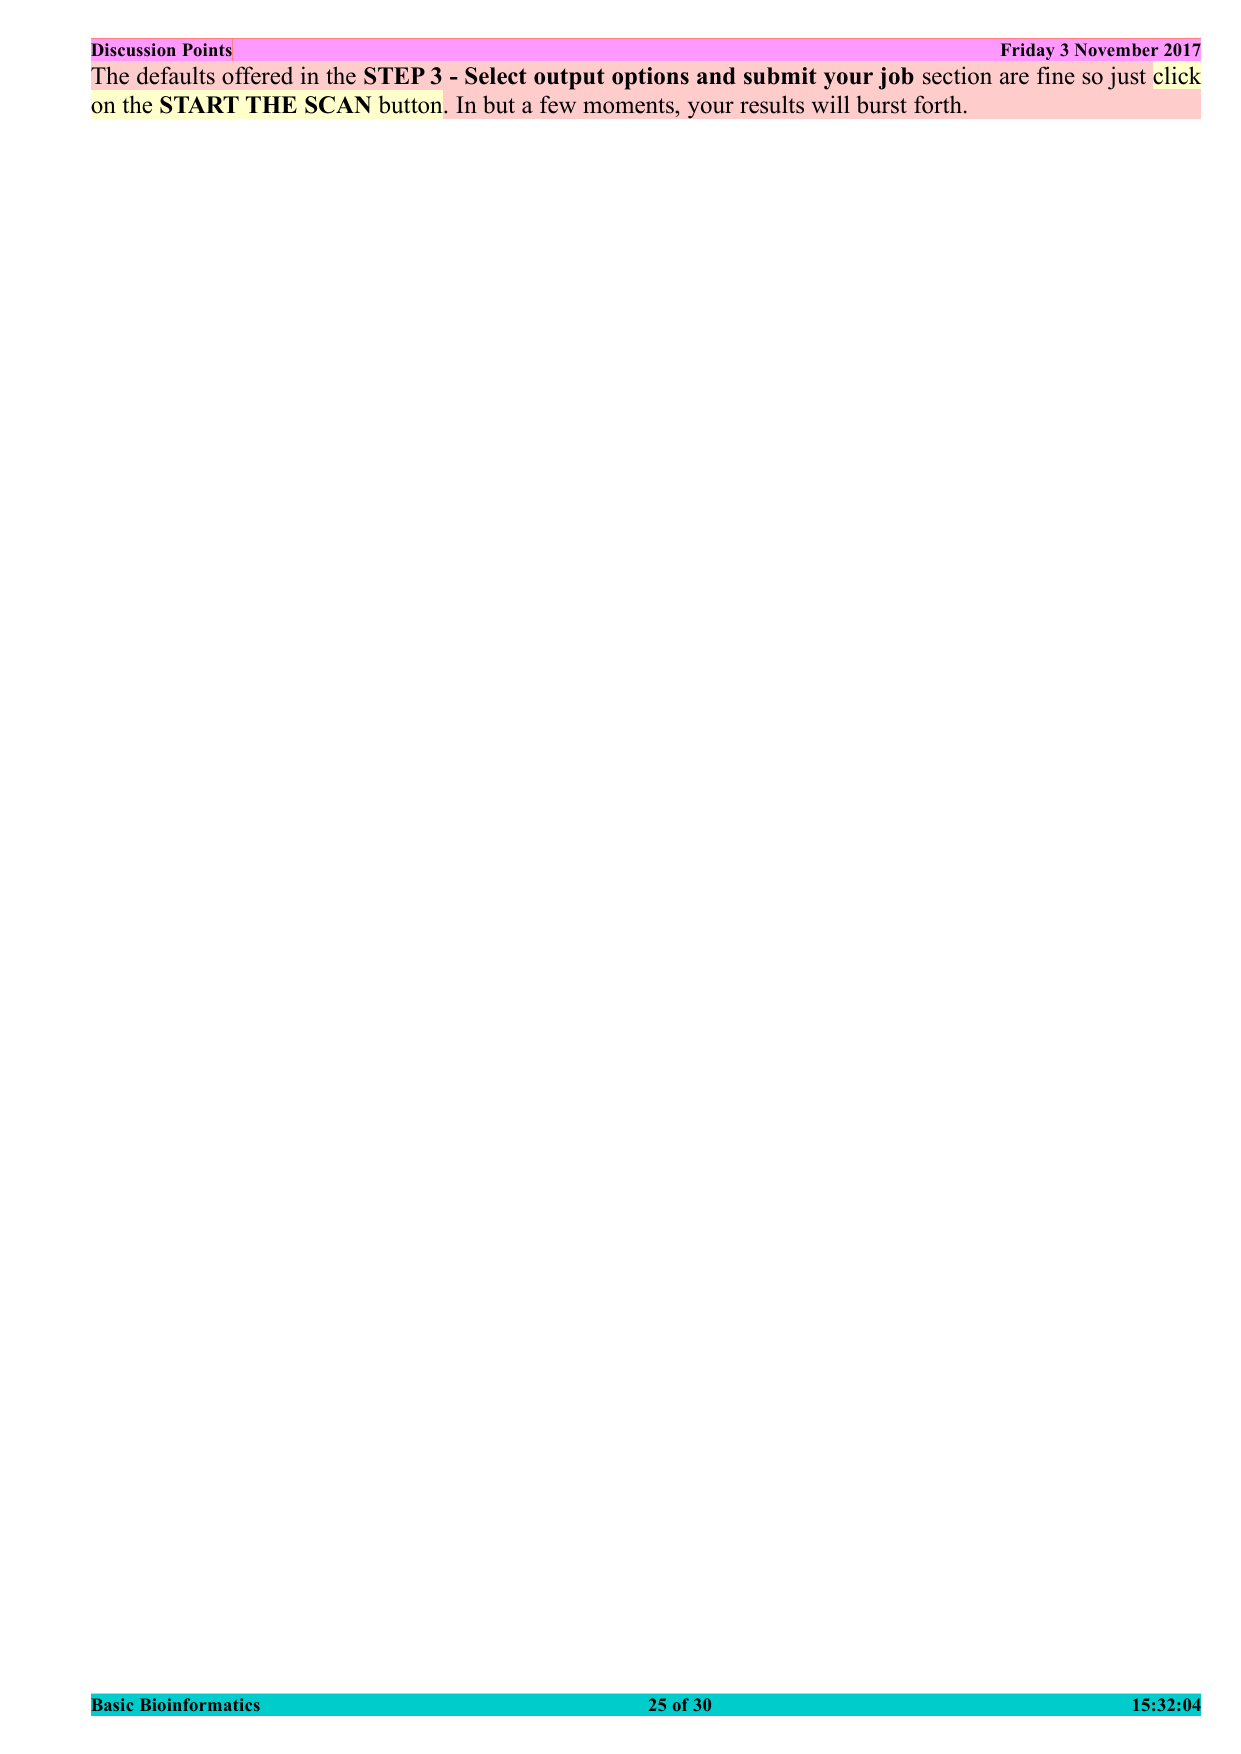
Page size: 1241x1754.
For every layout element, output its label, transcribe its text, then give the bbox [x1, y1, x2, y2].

text The defaults offered in the STEP 3 - Select output options and submit your job section are fine so just click on the START THE SCAN button. In but a few moments, your results will burst forth. [91, 61, 1201, 119]
